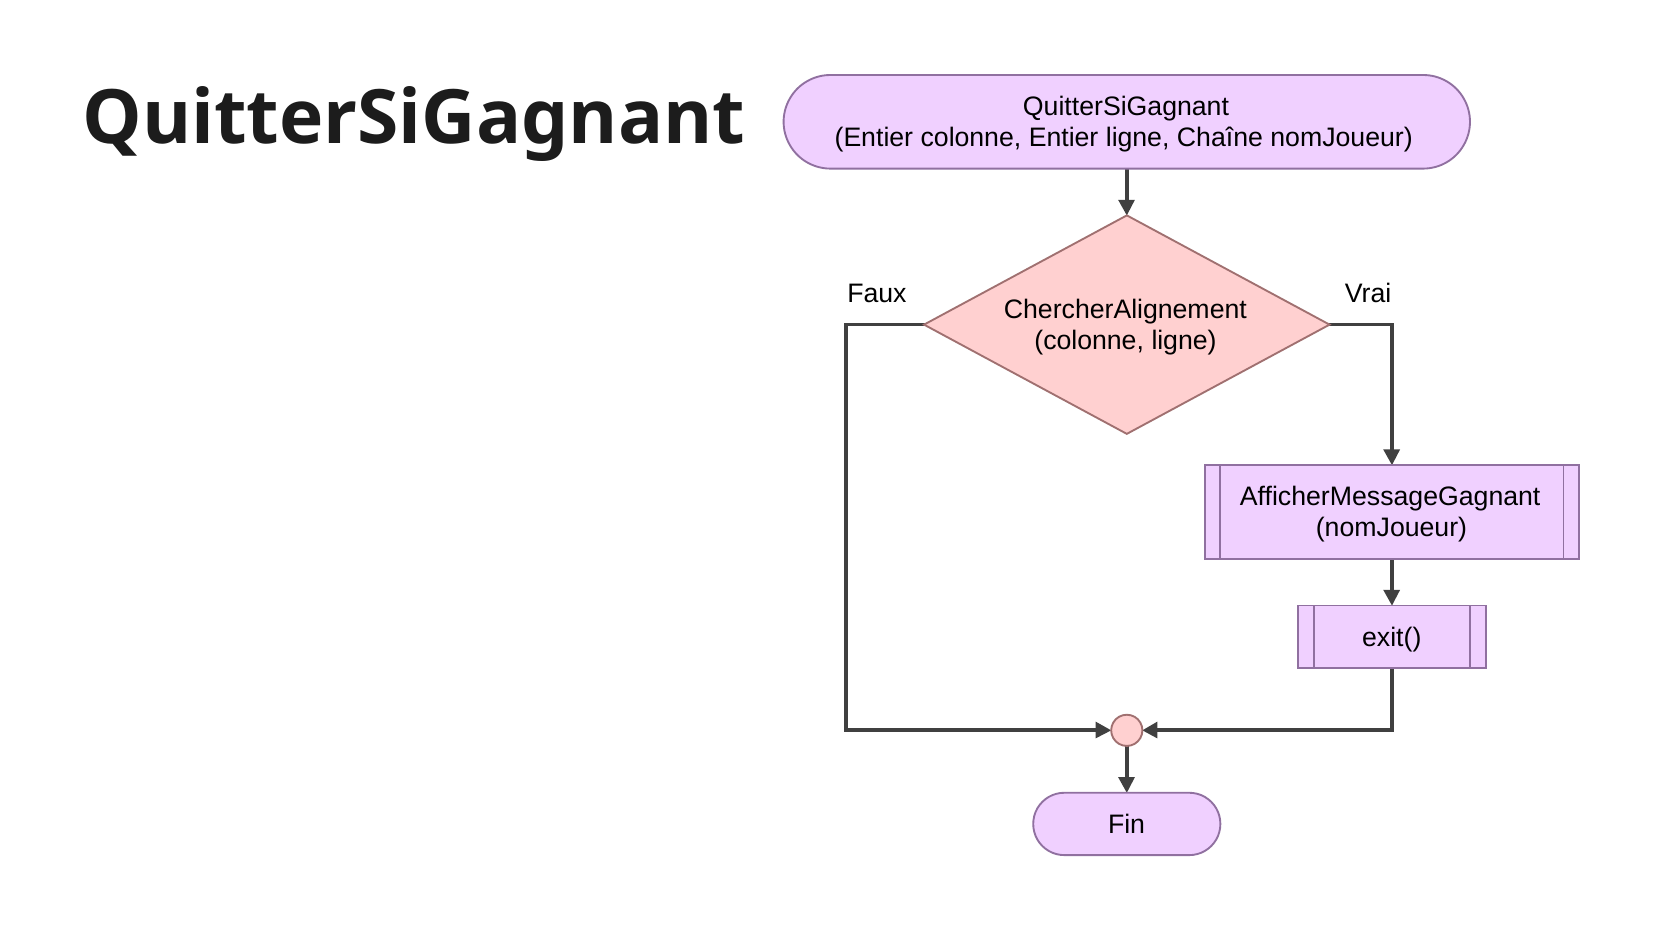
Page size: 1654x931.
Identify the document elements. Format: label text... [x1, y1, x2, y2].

picture [767, 59, 1596, 872]
title QuitterSiGagnant [82, 37, 1571, 193]
